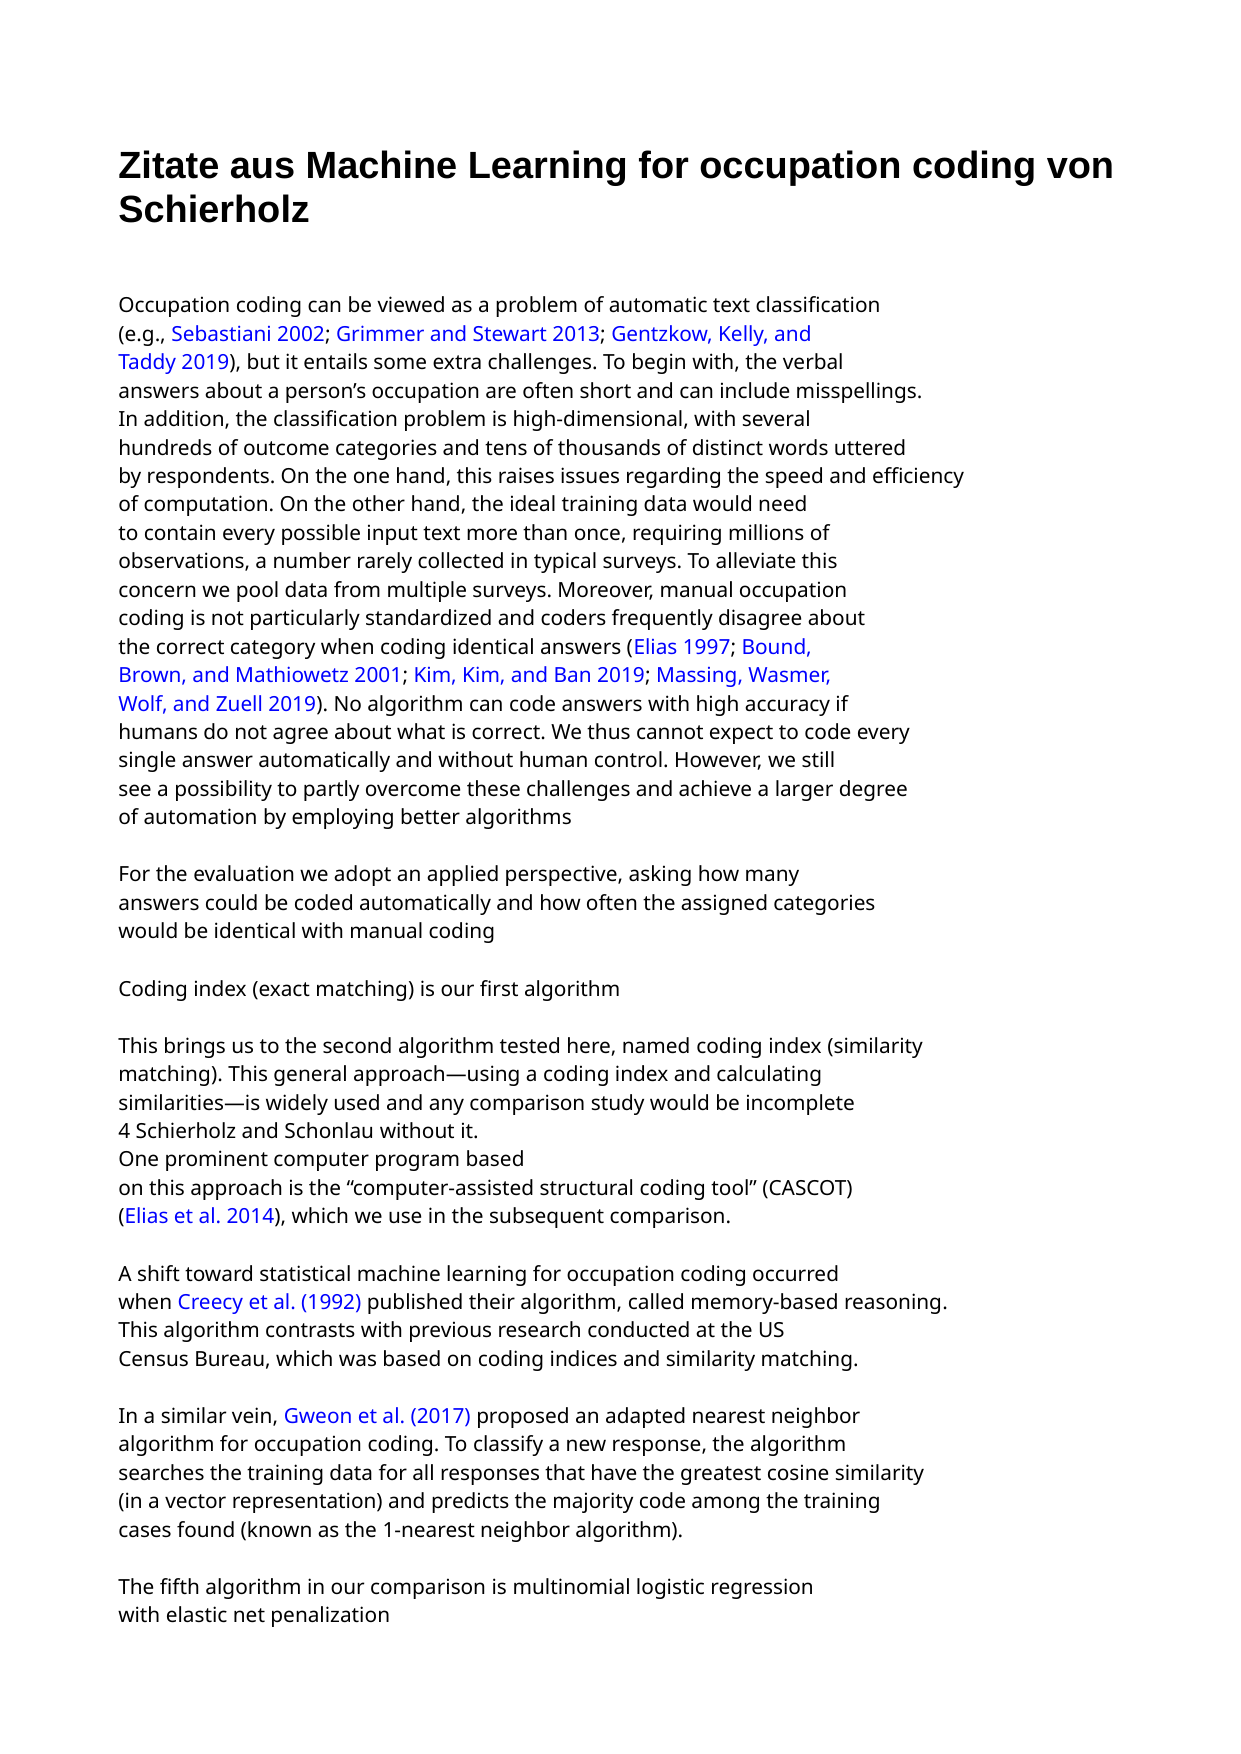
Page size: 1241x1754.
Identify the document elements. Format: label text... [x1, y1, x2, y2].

text 4 Schierholz and Schonlau without it. [118, 1116, 1122, 1144]
subtitle Zitate aus Machine Learning for occupation coding von Schierholz [118, 143, 1122, 230]
text similarities—is widely used and any comparison study would be incomplete [118, 1088, 1122, 1116]
text matching). This general approach—using a coding index and calculating [118, 1059, 1122, 1088]
text the correct category when coding identical answers (Elias 1997; Bound, [118, 632, 1122, 660]
text searches the training data for all responses that have the greatest cosine similarity [118, 1458, 1122, 1486]
text Taddy 2019), but it entails some extra challenges. To begin with, the verbal [118, 347, 1122, 376]
text (Elias et al. 2014), which we use in the subsequent comparison. [118, 1201, 1122, 1230]
text would be identical with manual coding [118, 916, 1122, 945]
text see a possibility to partly overcome these challenges and achieve a larger degree [118, 774, 1122, 802]
text Occupation coding can be viewed as a problem of automatic text classification [118, 291, 1122, 319]
text concern we pool data from multiple surveys. Moreover, manual occupation [118, 575, 1122, 603]
text on this approach is the “computer-assisted structural coding tool” (CASCOT) [118, 1173, 1122, 1201]
text Brown, and Mathiowetz 2001; Kim, Kim, and Ban 2019; Massing, Wasmer, [118, 660, 1122, 689]
text (in a vector representation) and predicts the majority code among the training [118, 1486, 1122, 1515]
text when Creecy et al. (1992) published their algorithm, called memory-based reasoning. [118, 1287, 1122, 1316]
text of computation. On the other hand, the ideal training data would need [118, 489, 1122, 518]
text humans do not agree about what is correct. We thus cannot expect to code every [118, 717, 1122, 746]
text coding is not particularly standardized and coders frequently disagree about [118, 603, 1122, 632]
text hundreds of outcome categories and tens of thousands of distinct words uttered [118, 433, 1122, 461]
text with elastic net penalization [118, 1601, 1122, 1629]
text This brings us to the second algorithm tested here, named coding index (similarity [118, 1031, 1122, 1059]
text by respondents. On the one hand, this raises issues regarding the speed and efficiency [118, 461, 1122, 489]
text of automation by employing better algorithms [118, 802, 1122, 831]
text In addition, the classification problem is high-dimensional, with several [118, 404, 1122, 433]
text In a similar vein, Gweon et al. (2017) proposed an adapted nearest neighbor [118, 1401, 1122, 1429]
text algorithm for occupation coding. To classify a new response, the algorithm [118, 1429, 1122, 1458]
text For the evaluation we adopt an applied perspective, asking how many [118, 859, 1122, 888]
text to contain every possible input text more than once, requiring millions of [118, 518, 1122, 546]
text One prominent computer program based [118, 1144, 1122, 1173]
text Wolf, and Zuell 2019). No algorithm can code answers with high accuracy if [118, 689, 1122, 717]
text (e.g., Sebastiani 2002; Grimmer and Stewart 2013; Gentzkow, Kelly, and [118, 319, 1122, 347]
text observations, a number rarely collected in typical surveys. To alleviate this [118, 546, 1122, 575]
text cases found (known as the 1-nearest neighbor algorithm). [118, 1515, 1122, 1543]
text This algorithm contrasts with previous research conducted at the US [118, 1316, 1122, 1344]
text Coding index (exact matching) is our first algorithm [118, 974, 1122, 1002]
text Census Bureau, which was based on coding indices and similarity matching. [118, 1344, 1122, 1372]
text answers could be coded automatically and how often the assigned categories [118, 888, 1122, 916]
text answers about a person’s occupation are often short and can include misspellings. [118, 376, 1122, 404]
text single answer automatically and without human control. However, we still [118, 746, 1122, 774]
text A shift toward statistical machine learning for occupation coding occurred [118, 1259, 1122, 1287]
text The fifth algorithm in our comparison is multinomial logistic regression [118, 1572, 1122, 1601]
